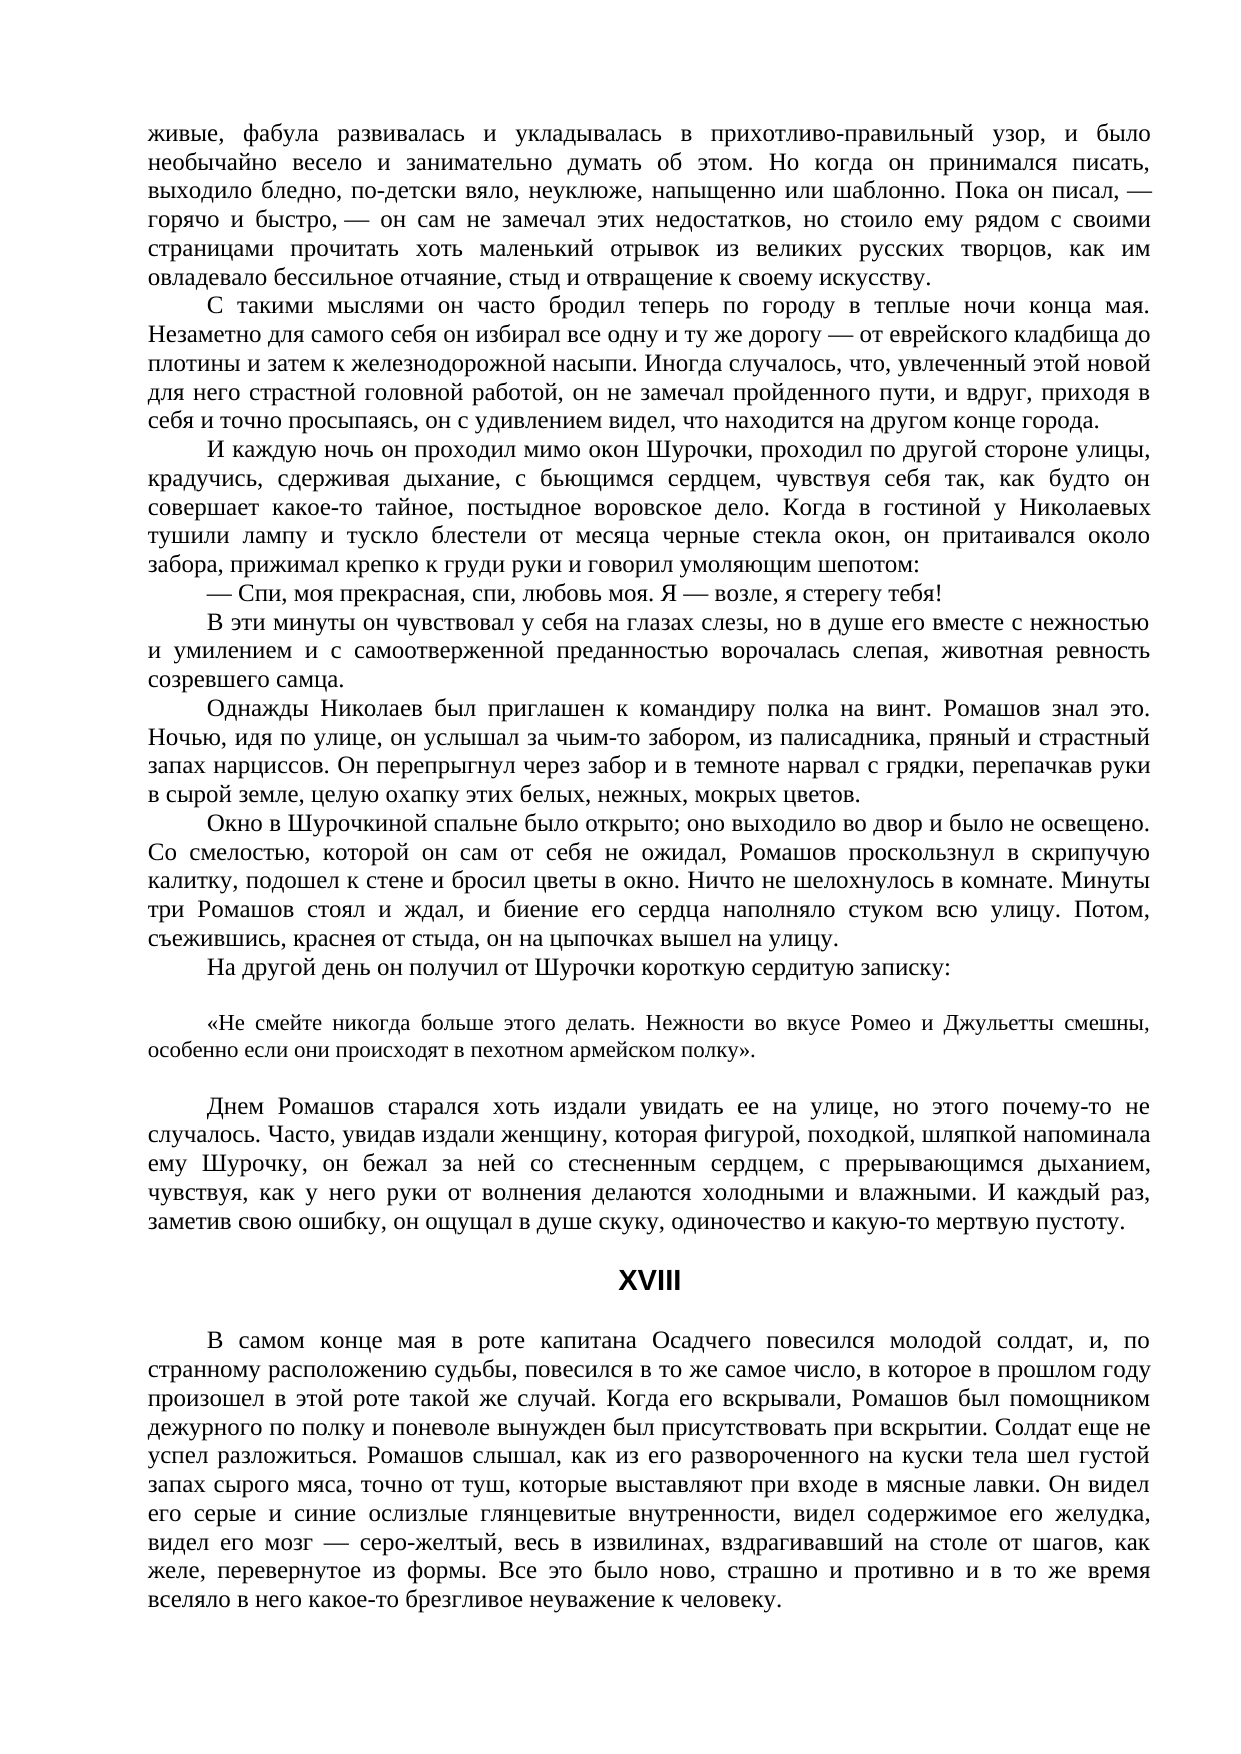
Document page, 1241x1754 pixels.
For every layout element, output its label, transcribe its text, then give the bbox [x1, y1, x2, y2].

text В эти минуты он чувствовал у себя на глазах слезы, но в душе его вместе с нежностью и умилением и с самоотверженной преданностью ворочалась слепая, животная ревность созревшего самца. [148, 607, 1152, 693]
text В самом конце мая в роте капитана Осадчего повесился молодой солдат, и, по странному расположению судьбы, повесился в то же самое число, в которое в прошлом году произошел в этой роте такой же случай. Когда его вскрывали, Ромашов был помощником дежурного по полку и поневоле вынужден был присутствовать при вскрытии. Солдат еще не успел разложиться. Ромашов слышал, как из его развороченного на куски тела шел густой запах сырого мяса, точно от туш, которые выставляют при входе в мясные лавки. Он видел его серые и синие ослизлые глянцевитые внутренности, видел содержимое его желудка, видел его мозг — серо-желтый, весь в извилинах, вздрагивавший на столе от шагов, как желе, перевернутое из формы. Все это было ново, страшно и противно и в то же время вселяло в него какое-то брезгливое неуважение к человеку. [148, 1326, 1152, 1613]
text С такими мыслями он часто бродил теперь по городу в теплые ночи конца мая. Незаметно для самого себя он избирал все одну и ту же дорогу — от еврейского кладбища до плотины и затем к железнодорожной насыпи. Иногда случалось, что, увлеченный этой новой для него страстной головной работой, он не замечал пройденного пути, и вдруг, приходя в себя и точно просыпаясь, он с удивлением видел, что находится на другом конце города. [148, 291, 1152, 434]
text Окно в Шурочкиной спальне было открыто; оно выходило во двор и было не освещено. Со смелостью, которой он сам от себя не ожидал, Ромашов проскользнул в скрипучую калитку, подошел к стене и бросил цветы в окно. Ничто не шелохнулось в комнате. Минуты три Ромашов стоял и ждал, и биение его сердца наполняло стуком всю улицу. Потом, съежившись, краснея от стыда, он на цыпочках вышел на улицу. [148, 808, 1152, 952]
subtitle XVIII [148, 1263, 1152, 1297]
text Днем Ромашов старался хоть издали увидать ее на улице, но этого почему-то не случалось. Часто, увидав издали женщину, которая фигурой, походкой, шляпкой напоминала ему Шурочку, он бежал за ней со стесненным сердцем, с прерывающимся дыханием, чувствуя, как у него руки от волнения делаются холодными и влажными. И каждый раз, заметив свою ошибку, он ощущал в душе скуку, одиночество и какую-то мертвую пустоту. [148, 1091, 1152, 1234]
text Однажды Николаев был приглашен к командиру полка на винт. Ромашов знал это. Ночью, идя по улице, он услышал за чьим-то забором, из палисадника, пряный и страстный запах нарциссов. Он перепрыгнул через забор и в темноте нарвал с грядки, перепачкав руки в сырой земле, целую охапку этих белых, нежных, мокрых цветов. [148, 693, 1152, 808]
text И каждую ночь он проходил мимо окон Шурочки, проходил по другой стороне улицы, крадучись, сдерживая дыхание, с бьющимся сердцем, чувствуя себя так, как будто он совершает какое-то тайное, постыдное воровское дело. Когда в гостиной у Николаевых тушили лампу и тускло блестели от месяца черные стекла окон, он притаивался около забора, прижимал крепко к груди руки и говорил умоляющим шепотом: [148, 434, 1152, 578]
text «Не смейте никогда больше этого делать. Нежности во вкусе Ромео и Джульетты смешны, особенно если они происходят в пехотном армейском полку». [148, 1009, 1152, 1062]
text На другой день он получил от Шурочки короткую сердитую записку: [148, 952, 1152, 981]
text живые, фабула развивалась и укладывалась в прихотливо-правильный узор, и было необычайно весело и занимательно думать об этом. Но когда он принимался писать, выходило бледно, по-детски вяло, неуклюже, напыщенно или шаблонно. Пока он писал, — горячо и быстро, — он сам не замечал этих недостатков, но стоило ему рядом с своими страницами прочитать хоть маленький отрывок из великих русских творцов, как им овладевало бессильное отчаяние, стыд и отвращение к своему искусству. [148, 118, 1152, 291]
text — Спи, моя прекрасная, спи, любовь моя. Я — возле, я стерегу тебя! [148, 578, 1152, 607]
